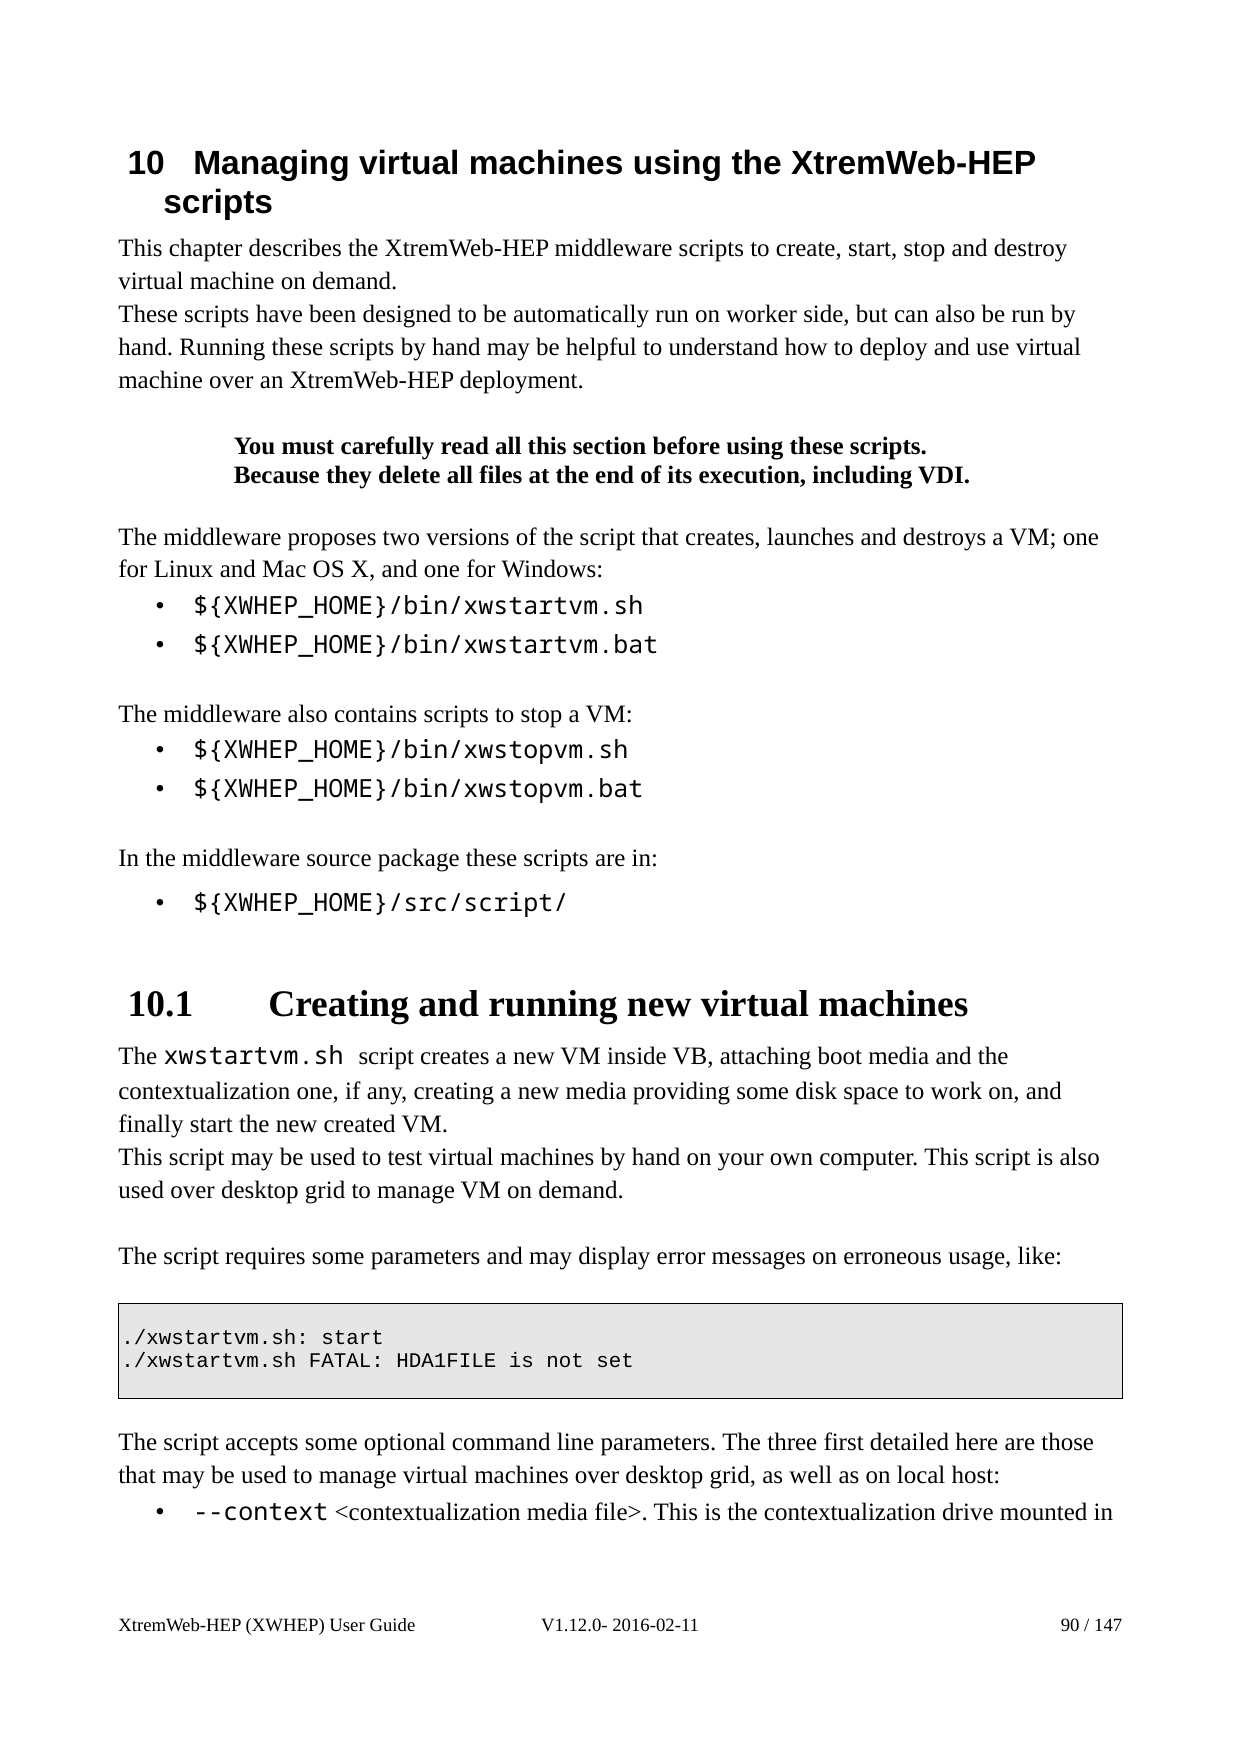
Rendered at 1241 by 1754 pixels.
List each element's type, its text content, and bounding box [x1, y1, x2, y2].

list ${XWHEP_HOME}/bin/xwstopvm.sh [156, 732, 1122, 766]
subtitle Creating and running new virtual machines [118, 982, 1122, 1025]
text The middleware proposes two versions of the script that creates, launches and destroys a VM; one for Linux and Mac OS X, and one for Windows: [118, 522, 1122, 583]
subtitle Managing virtual machines using the XtremWeb-HEP scripts [118, 143, 1122, 220]
text You must carefully read all this section before using these scripts. [233, 431, 1004, 460]
text ./xwstartvm.sh FATAL: HDA1FILE is not set [119, 1347, 1122, 1371]
list ${XWHEP_HOME}/src/script/ [156, 884, 1122, 919]
text This script may be used to test virtual machines by hand on your own computer. This script is also used over desktop grid to manage VM on demand. [118, 1142, 1122, 1203]
list ${XWHEP_HOME}/bin/xwstartvm.sh [156, 588, 1122, 622]
text This chapter describes the XtremWeb-HEP middleware scripts to create, start, stop and destroy virtual machine on demand. [118, 233, 1122, 295]
text The xwstartvm.sh script creates a new VM inside VB, attaching boot media and the contextualization one, if any, creating a new media providing some disk space to work on, and finally start the new created VM. [118, 1037, 1122, 1137]
list ${XWHEP_HOME}/bin/xwstopvm.bat [156, 771, 1122, 805]
text The script requires some parameters and may display error messages on erroneous usage, like: [118, 1241, 1122, 1269]
text In the middleware source package these scripts are in: [118, 843, 1122, 872]
text ./xwstartvm.sh: start [119, 1324, 1122, 1347]
text The middleware also contains scripts to stop a VM: [118, 699, 1122, 728]
list ${XWHEP_HOME}/bin/xwstartvm.bat [156, 627, 1122, 661]
text The script accepts some optional command line parameters. The three first detailed here are those that may be used to manage virtual machines over desktop grid, as well as on local host: [118, 1427, 1122, 1489]
list --context <contextualization media file>. This is the contextualization drive mounted in [156, 1493, 1122, 1527]
text Because they delete all files at the end of its execution, including VDI. [233, 460, 1004, 488]
text These scripts have been designed to be automatically run on worker side, but can also be run by hand. Running these scripts by hand may be helpful to understand how to deploy and use virtual machine over an XtremWeb-HEP deployment. [118, 299, 1122, 394]
